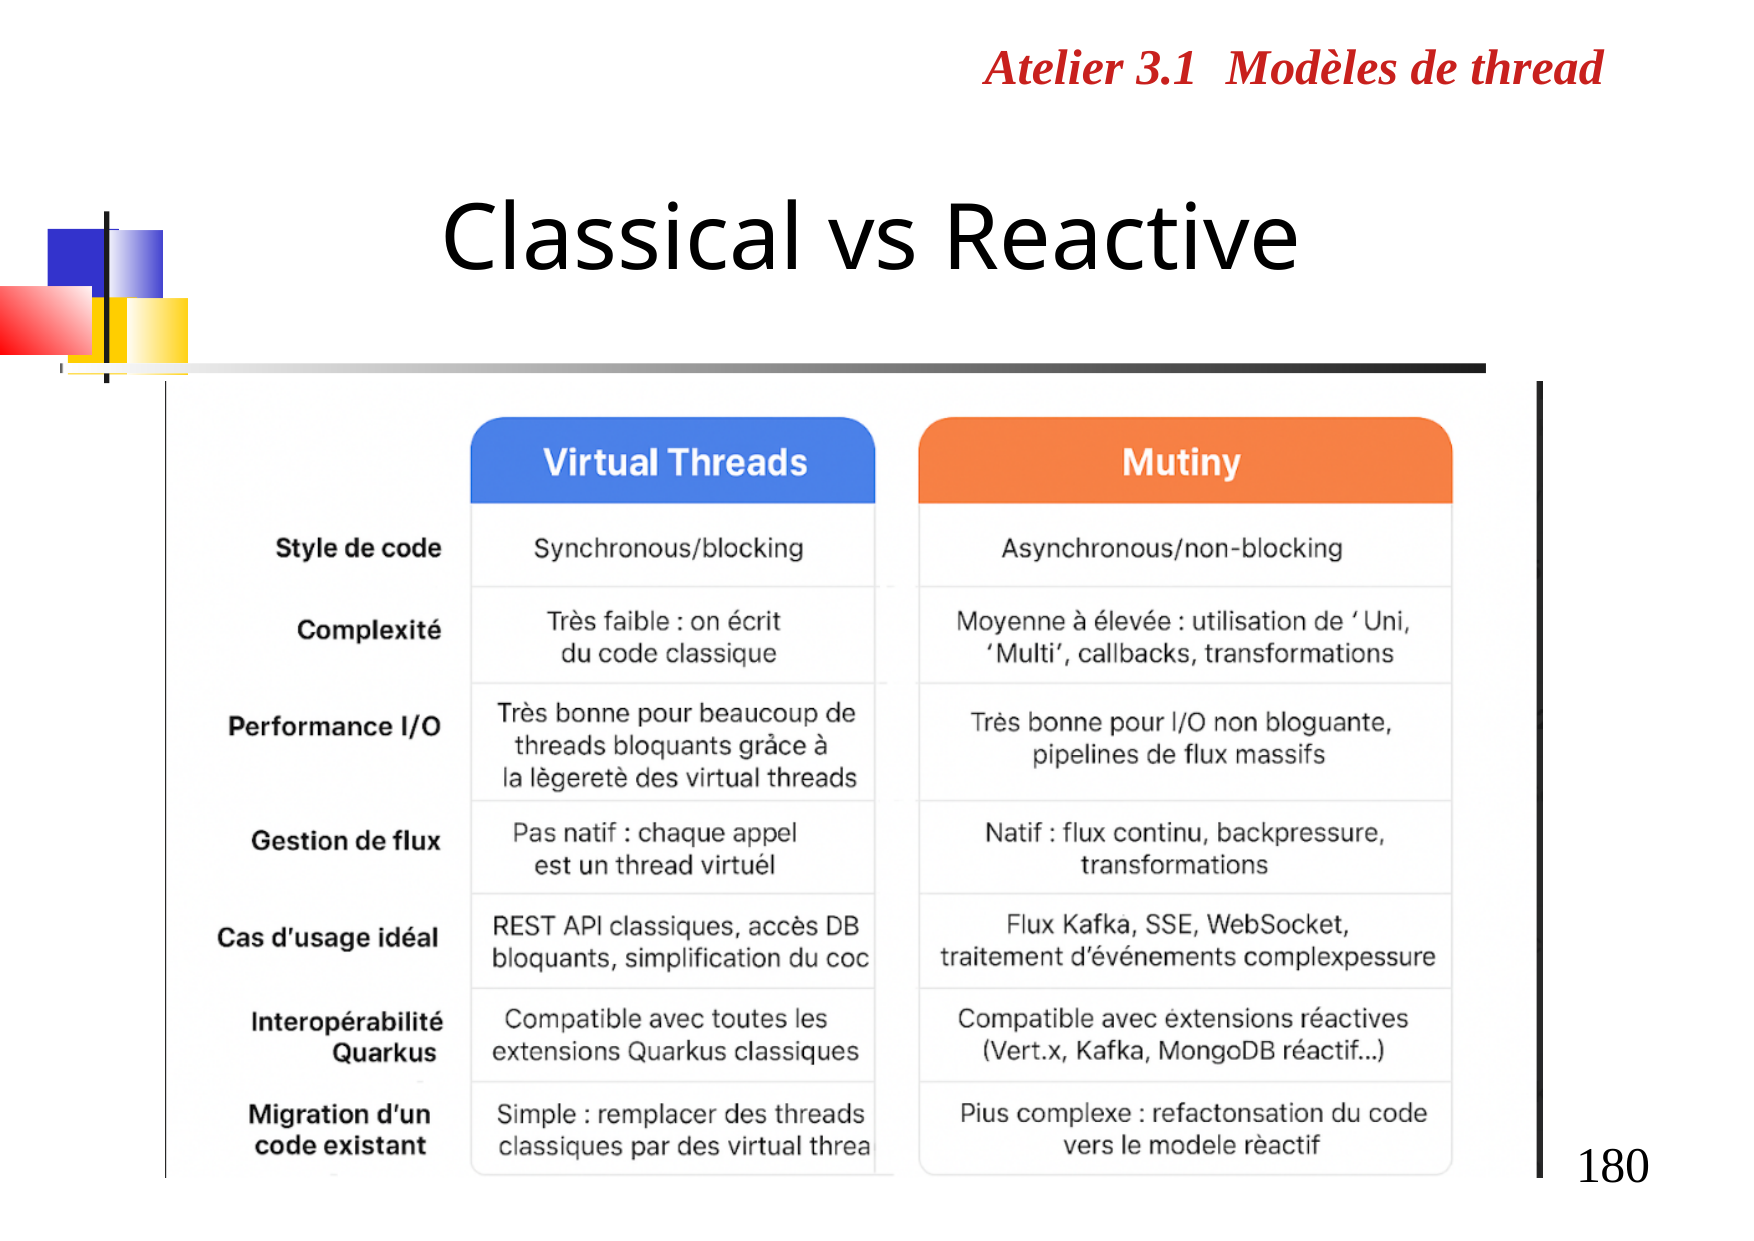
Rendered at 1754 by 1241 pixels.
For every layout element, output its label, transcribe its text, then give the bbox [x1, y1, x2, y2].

picture [0, 285, 92, 355]
text_box Atelier 3.1 Modèles de thread [982, 38, 1708, 95]
slide_number 180 [1569, 1135, 1660, 1241]
picture [60, 229, 1543, 1178]
title Classical vs Reactive [179, 183, 1564, 393]
